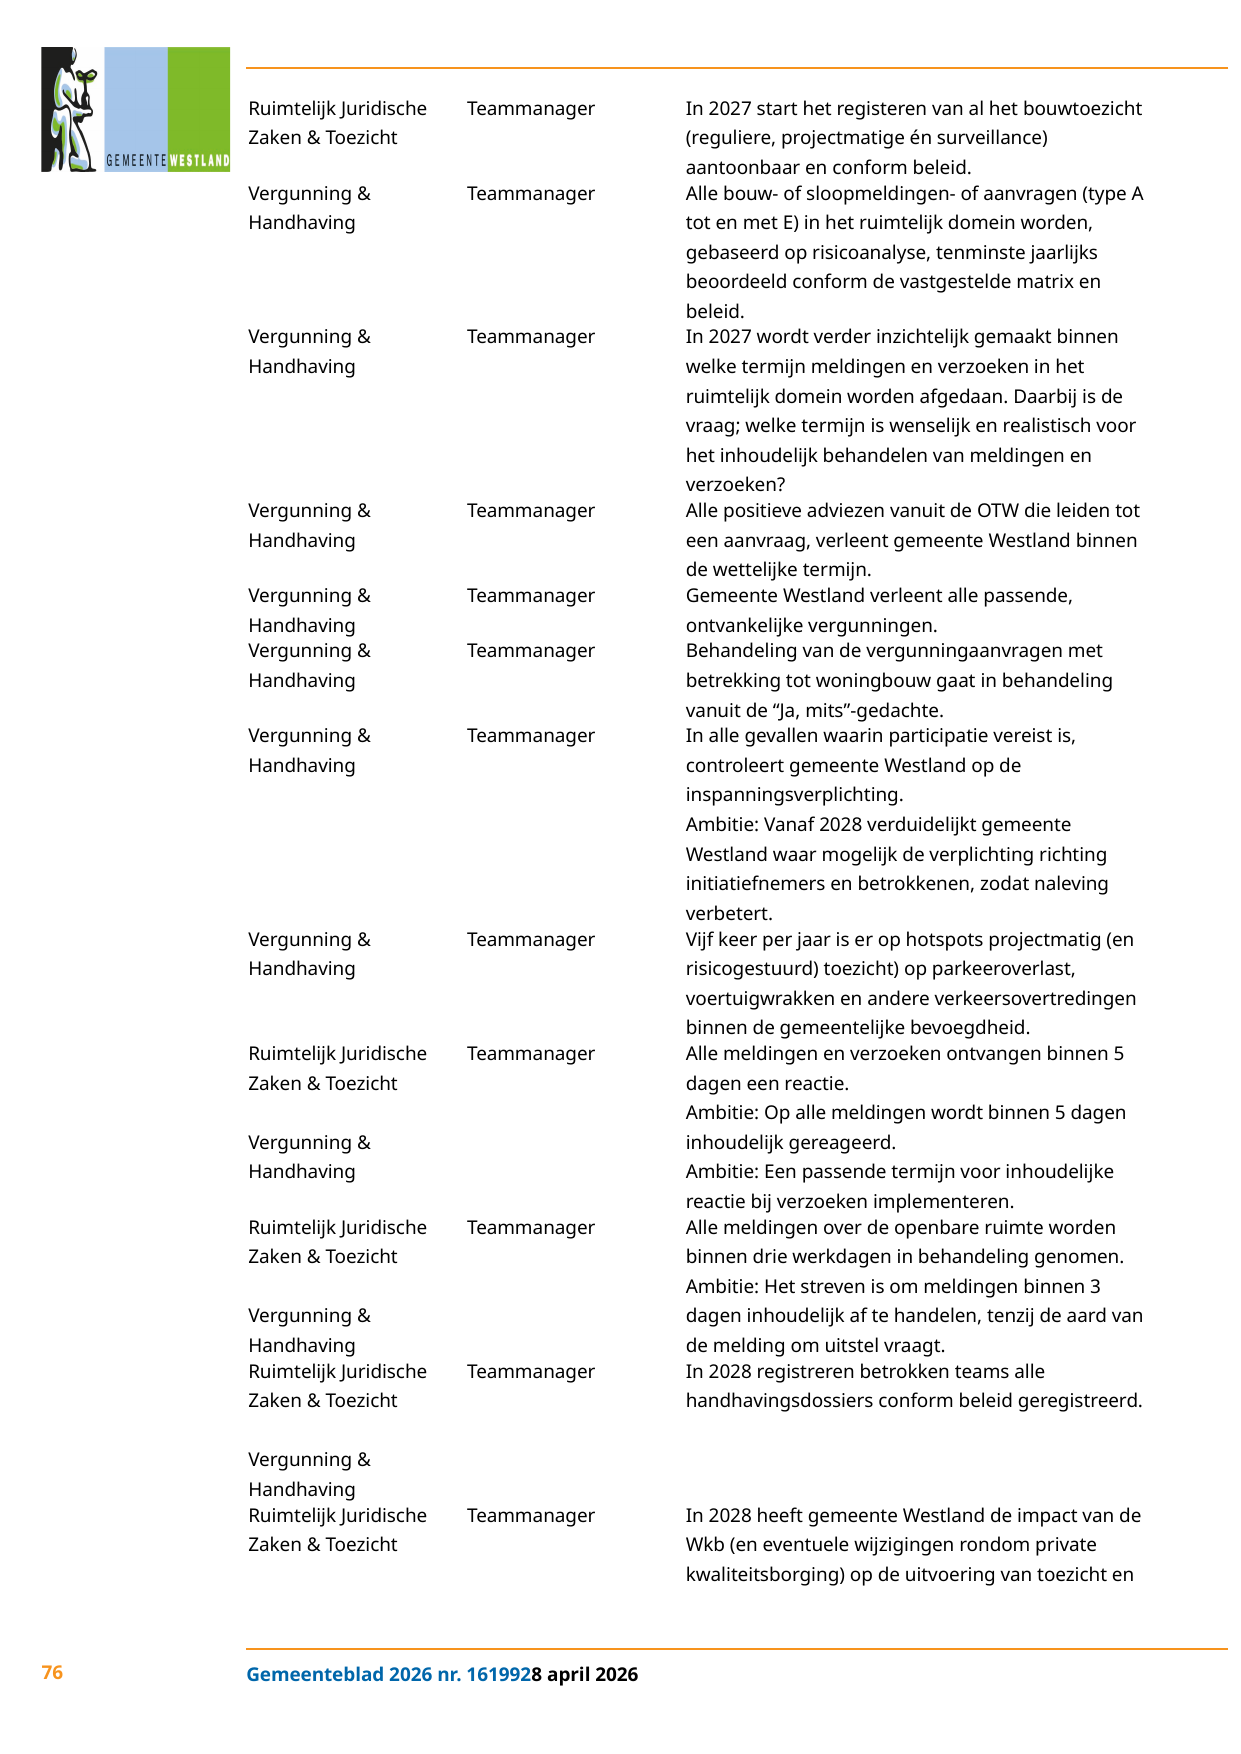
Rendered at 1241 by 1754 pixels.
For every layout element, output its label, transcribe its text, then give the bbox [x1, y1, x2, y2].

table_cell Ruimtelijk Juridische Zaken & Toezicht [248, 1502, 467, 1587]
table_cell Teammanager [467, 324, 686, 497]
table_cell Vergunning & Handhaving [248, 498, 467, 582]
table_cell Teammanager [467, 1214, 686, 1358]
table_cell Teammanager [467, 1040, 686, 1214]
table_cell Ruimtelijk Juridische Zaken & Toezicht Vergunning & Handhaving [248, 1358, 467, 1502]
table_cell In 2028 registreren betrokken teams alle handhavingsdossiers conform beleid geregistreerd. [686, 1358, 1152, 1502]
table_cell Ruimtelijk Juridische Zaken & Toezicht [248, 95, 467, 180]
table_cell In alle gevallen waarin participatie vereist is, controleert gemeente Westland op de inspanningsverplichting. Ambitie: Vanaf 2028 verduidelijkt gemeente Westland waar mogelijk de verplichting richting initiatiefnemers en betrokkenen, zodat naleving verbetert. [686, 723, 1152, 926]
table_cell In 2028 heeft gemeente Westland de impact van de Wkb (en eventuele wijzigingen rondom private kwaliteitsborging) op de uitvoering van toezicht en [686, 1502, 1152, 1587]
table_cell In 2027 wordt verder inzichtelijk gemaakt binnen welke termijn meldingen en verzoeken in het ruimtelijk domein worden afgedaan. Daarbij is de vraag; welke termijn is wenselijk en realistisch voor het inhoudelijk behandelen van meldingen en verzoeken? [686, 324, 1152, 497]
table_cell Teammanager [467, 95, 686, 180]
table_cell Vergunning & Handhaving [248, 324, 467, 497]
table_cell Teammanager [467, 180, 686, 324]
table_cell Vergunning & Handhaving [248, 926, 467, 1040]
table_cell Ruimtelijk Juridische Zaken & Toezicht Vergunning & Handhaving [248, 1214, 467, 1358]
table_cell Vergunning & Handhaving [248, 723, 467, 926]
picture [41, 47, 231, 172]
table_cell Teammanager [467, 582, 686, 638]
table_cell Alle meldingen en verzoeken ontvangen binnen 5 dagen een reactie. Ambitie: Op alle meldingen wordt binnen 5 dagen inhoudelijk gereageerd. Ambitie: Een passende termijn voor inhoudelijke reactie bij verzoeken implementeren. [686, 1040, 1152, 1214]
table_cell Vergunning & Handhaving [248, 180, 467, 324]
table_cell Teammanager [467, 1502, 686, 1587]
table_cell Alle positieve adviezen vanuit de OTW die leiden tot een aanvraag, verleent gemeente Westland binnen de wettelijke termijn. [686, 498, 1152, 582]
table_cell Teammanager [467, 1358, 686, 1502]
table_cell Teammanager [467, 926, 686, 1040]
table_cell Gemeente Westland verleent alle passende, ontvankelijke vergunningen. [686, 582, 1152, 638]
table_cell Teammanager [467, 638, 686, 722]
table_cell Vergunning & Handhaving [248, 582, 467, 638]
table_cell Alle bouw- of sloopmeldingen- of aanvragen (type A tot en met E) in het ruimtelijk domein worden, gebaseerd op risicoanalyse, tenminste jaarlijks beoordeeld conform de vastgestelde matrix en beleid. [686, 180, 1152, 324]
table_cell Teammanager [467, 498, 686, 582]
table_cell Vijf keer per jaar is er op hotspots projectmatig (en risicogestuurd) toezicht) op parkeeroverlast, voertuigwrakken en andere verkeersovertredingen binnen de gemeentelijke bevoegdheid. [686, 926, 1152, 1040]
table_cell Teammanager [467, 723, 686, 926]
table_cell In 2027 start het registeren van al het bouwtoezicht (reguliere, projectmatige én surveillance) aantoonbaar en conform beleid. [686, 95, 1152, 180]
table_cell Behandeling van de vergunningaanvragen met betrekking tot woningbouw gaat in behandeling vanuit de “Ja, mits”-gedachte. [686, 638, 1152, 722]
table_cell Ruimtelijk Juridische Zaken & Toezicht Vergunning & Handhaving [248, 1040, 467, 1214]
table_cell Alle meldingen over de openbare ruimte worden binnen drie werkdagen in behandeling genomen. Ambitie: Het streven is om meldingen binnen 3 dagen inhoudelijk af te handelen, tenzij de aard van de melding om uitstel vraagt. [686, 1214, 1152, 1358]
table_cell Vergunning & Handhaving [248, 638, 467, 722]
